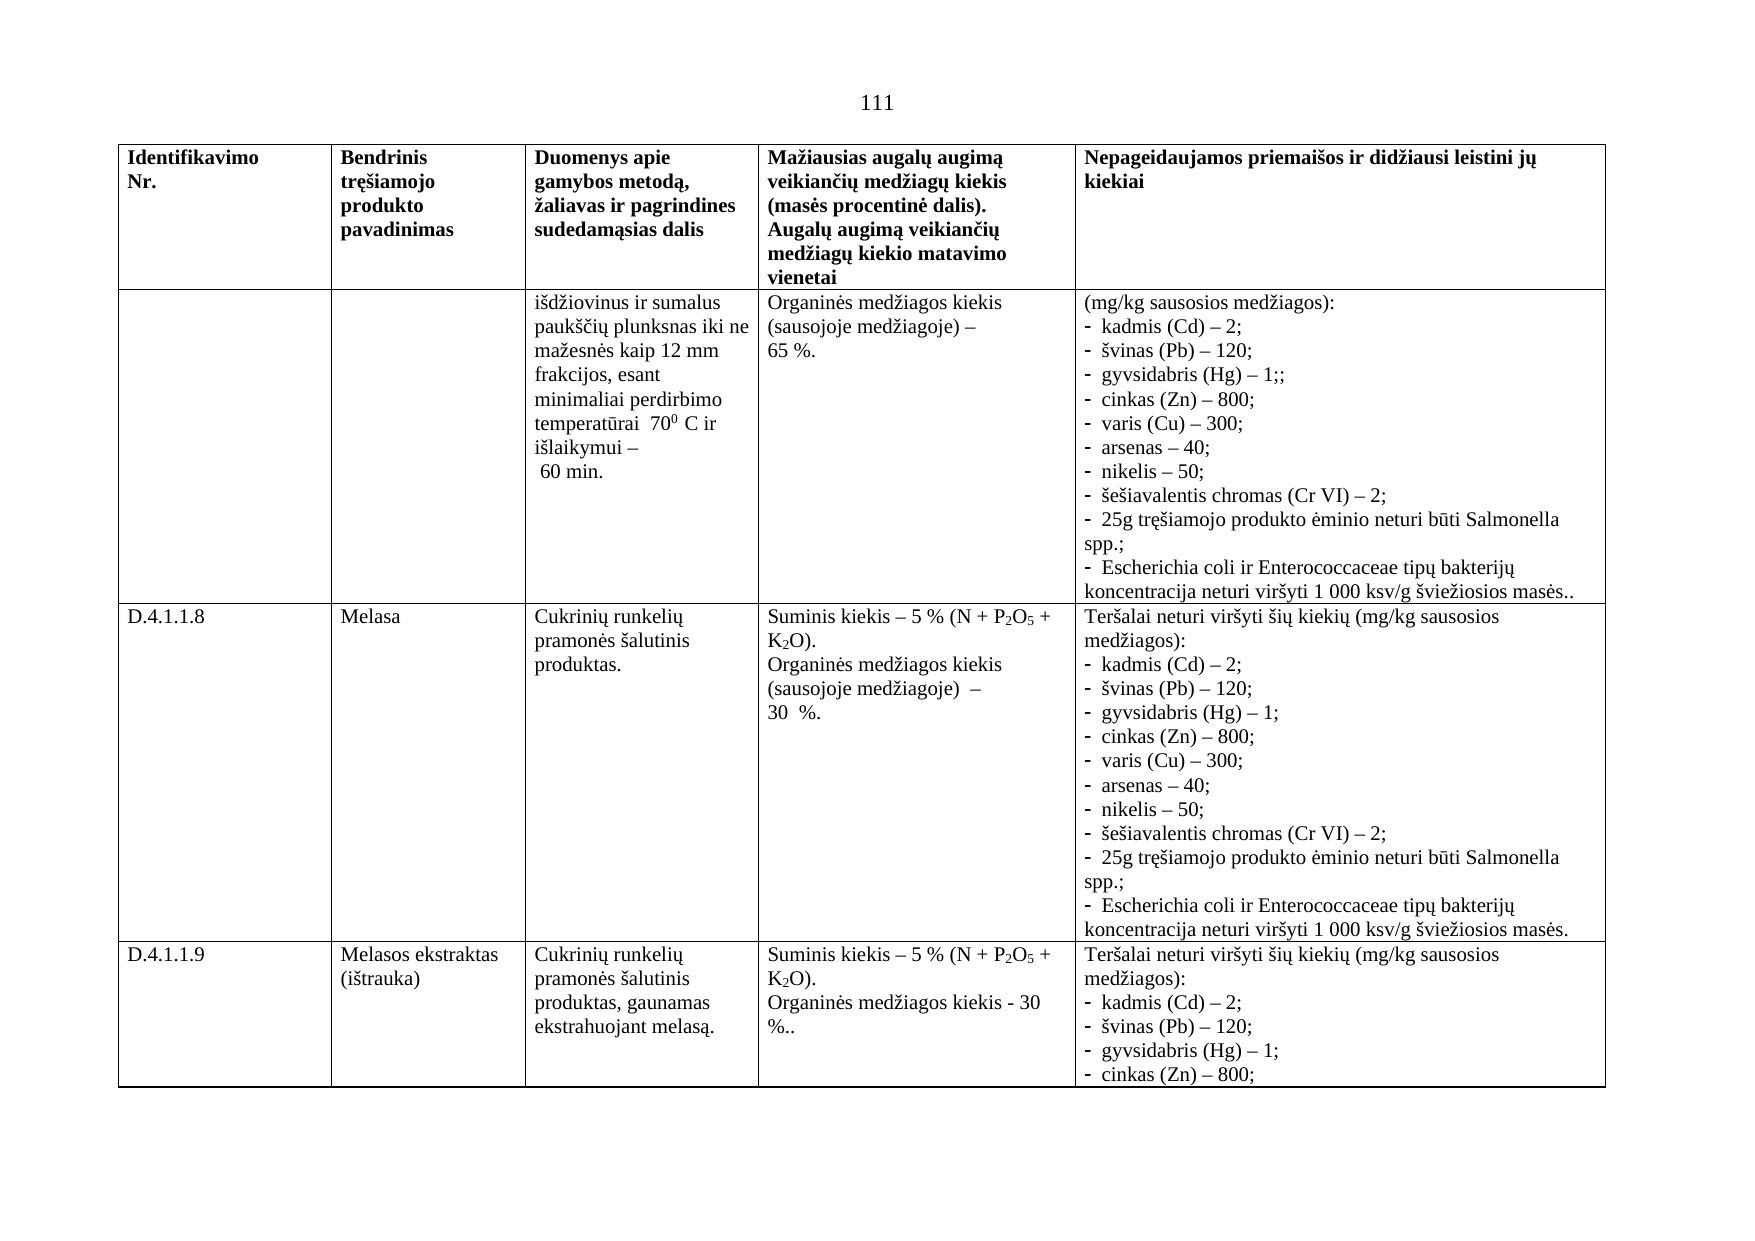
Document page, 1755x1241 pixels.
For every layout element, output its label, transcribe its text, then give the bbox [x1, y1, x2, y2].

table_cell Organinės medžiagos kiekis (sausojoje medžiagoje) – 65 %. [759, 290, 1075, 603]
table_cell [332, 290, 525, 603]
table_cell Suminis kiekis – 5 % (N + P2O5 + K2O). Organinės medžiagos kiekis (sausojoje medžiagoje) – 30 %. [759, 604, 1075, 941]
table_cell [119, 290, 331, 603]
table_header Bendrinis tręšiamojo produkto pavadinimas [332, 145, 525, 289]
table_header Mažiausias augalų augimą veikiančių medžiagų kiekis (masės procentinė dalis). Augalų augimą veikiančių medžiagų kiekio matavimo vienetai [759, 145, 1075, 289]
table_cell Cukrinių runkelių pramonės šalutinis produktas. [526, 604, 758, 941]
table_cell D.4.1.1.8 [119, 604, 331, 941]
table_cell Teršalai neturi viršyti šių kiekių (mg/kg sausosios medžiagos): kadmis (Cd) – 2; švinas (Pb) – 120; gyvsidabris (Hg) – 1; cinkas (Zn) – 800; [1076, 942, 1605, 1086]
table_cell Melasos ekstraktas (ištrauka) [332, 942, 525, 1086]
table_cell Melasa [332, 604, 525, 941]
table_header Nepageidaujamos priemaišos ir didžiausi leistini jų kiekiai [1076, 145, 1605, 289]
table_cell Teršalai neturi viršyti šių kiekių (mg/kg sausosios medžiagos): kadmis (Cd) – 2; švinas (Pb) – 120; gyvsidabris (Hg) – 1; cinkas (Zn) – 800; varis (Cu) – 300; arsenas – 40; nikelis – 50; šešiavalentis chromas (Cr VI) – 2; 25g tręšiamojo produkto ėminio neturi būti Salmonella spp.; Escherichia coli ir Enterococcaceae tipų bakterijų koncentracija neturi viršyti 1 000 ksv/g šviežiosios masės. [1076, 604, 1605, 941]
table_header Identifikavimo Nr. [119, 145, 331, 289]
table_cell D.4.1.1.9 [119, 942, 331, 1086]
table_cell Suminis kiekis – 5 % (N + P2O5 + K2O). Organinės medžiagos kiekis - 30 %.. [759, 942, 1075, 1086]
table_cell išdžiovinus ir sumalus paukščių plunksnas iki ne mažesnės kaip 12 mm frakcijos, esant minimaliai perdirbimo temperatūrai 700 C ir išlaikymui – 60 min. [526, 290, 758, 603]
table_cell (mg/kg sausosios medžiagos): kadmis (Cd) – 2; švinas (Pb) – 120; gyvsidabris (Hg) – 1;; cinkas (Zn) – 800; varis (Cu) – 300; arsenas – 40; nikelis – 50; šešiavalentis chromas (Cr VI) – 2; 25g tręšiamojo produkto ėminio neturi būti Salmonella spp.; Escherichia coli ir Enterococcaceae tipų bakterijų koncentracija neturi viršyti 1 000 ksv/g šviežiosios masės.. [1076, 290, 1605, 603]
table_header Duomenys apie gamybos metodą, žaliavas ir pagrindines sudedamąsias dalis [526, 145, 758, 289]
table_cell Cukrinių runkelių pramonės šalutinis produktas, gaunamas ekstrahuojant melasą. [526, 942, 758, 1086]
